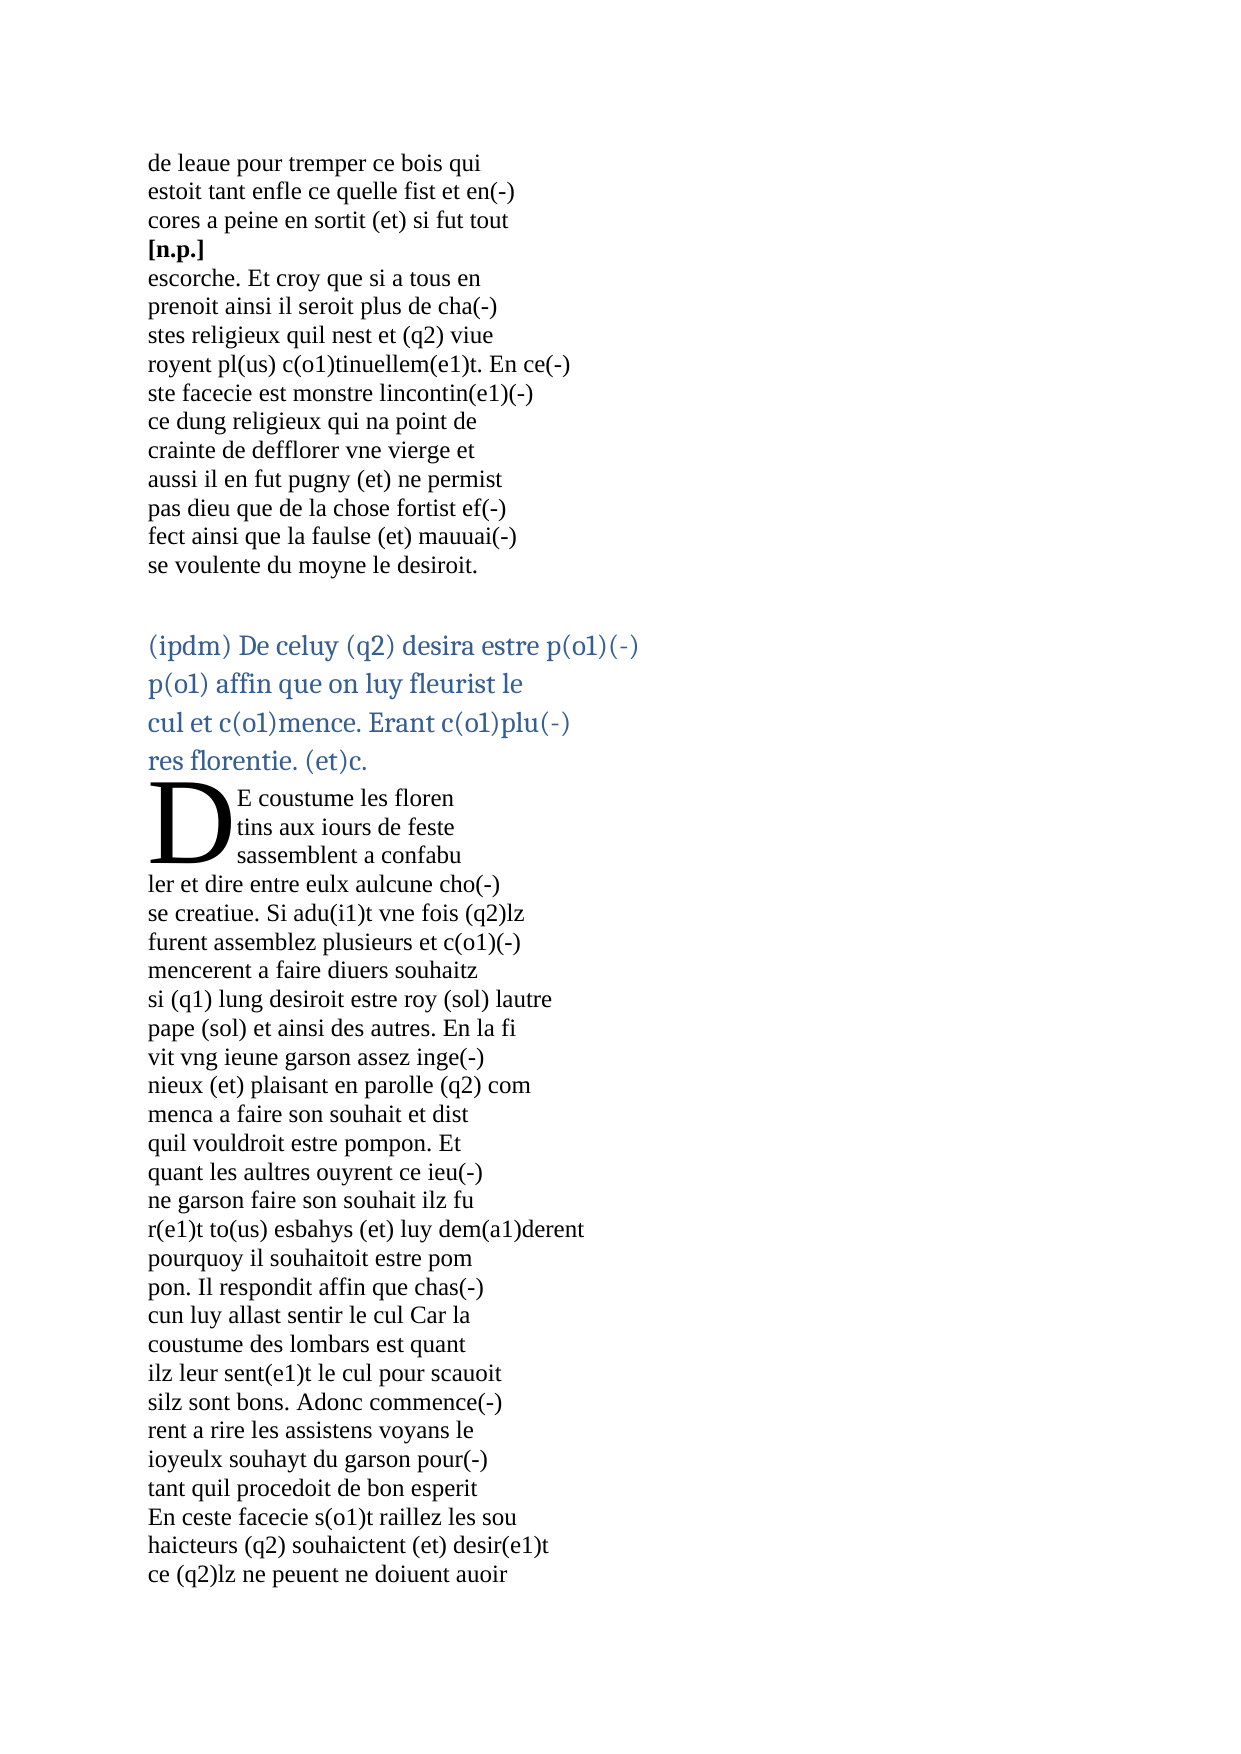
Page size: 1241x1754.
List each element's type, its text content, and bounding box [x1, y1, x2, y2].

text DE coustume les floren tins aux iours de feste sassemblent a confabu ler et dire entre eulx aulcune cho(-) se creatiue. Si adu(i1)t vne fois (q2)lz furent assemblez plusieurs et c(o1)(-) mencerent a faire diuers souhaitz si (q1) lung desiroit estre roy (sol) lautre pape (sol) et ainsi des autres. En la fi vit vng ieune garson assez inge(-) nieux (et) plaisant en parolle (q2) com menca a faire son souhait et dist quil vouldroit estre pompon. Et quant les aultres ouyrent ce ieu(-) ne garson faire son souhait ilz fu r(e1)t to(us) esbahys (et) luy dem(a1)derent pourquoy il souhaitoit estre pom pon. Il respondit affin que chas(-) cun luy allast sentir le cul Car la coustume des lombars est quant ilz leur sent(e1)t le cul pour scauoit silz sont bons. Adonc commence(-) rent a rire les assistens voyans le ioyeulx souhayt du garson pour(-) tant quil procedoit de bon esperit En ceste facecie s(o1)t raillez les sou haicteurs (q2) souhaictent (et) desir(e1)t ce (q2)lz ne peuent ne doiuent auoir [148, 783, 1093, 1588]
text de leaue pour tremper ce bois qui estoit tant enfle ce quelle fist et en(-) cores a peine en sortit (et) si fut tout [n.p.] escorche. Et croy que si a tous en prenoit ainsi il seroit plus de cha(-) stes religieux quil nest et (q2) viue royent pl(us) c(o1)tinuellem(e1)t. En ce(-) ste facecie est monstre lincontin(e1)(-) ce dung religieux qui na point de crainte de defflorer vne vierge et aussi il en fut pugny (et) ne permist pas dieu que de la chose fortist ef(-) fect ainsi que la faulse (et) mauuai(-) se voulente du moyne le desiroit. [148, 148, 1093, 579]
subtitle (ipdm) De celuy (q2) desira estre p(o1)(-) p(o1) affin que on luy fleurist le cul et c(o1)mence. Erant c(o1)plu(-) res florentie. (et)c. [148, 629, 1093, 778]
